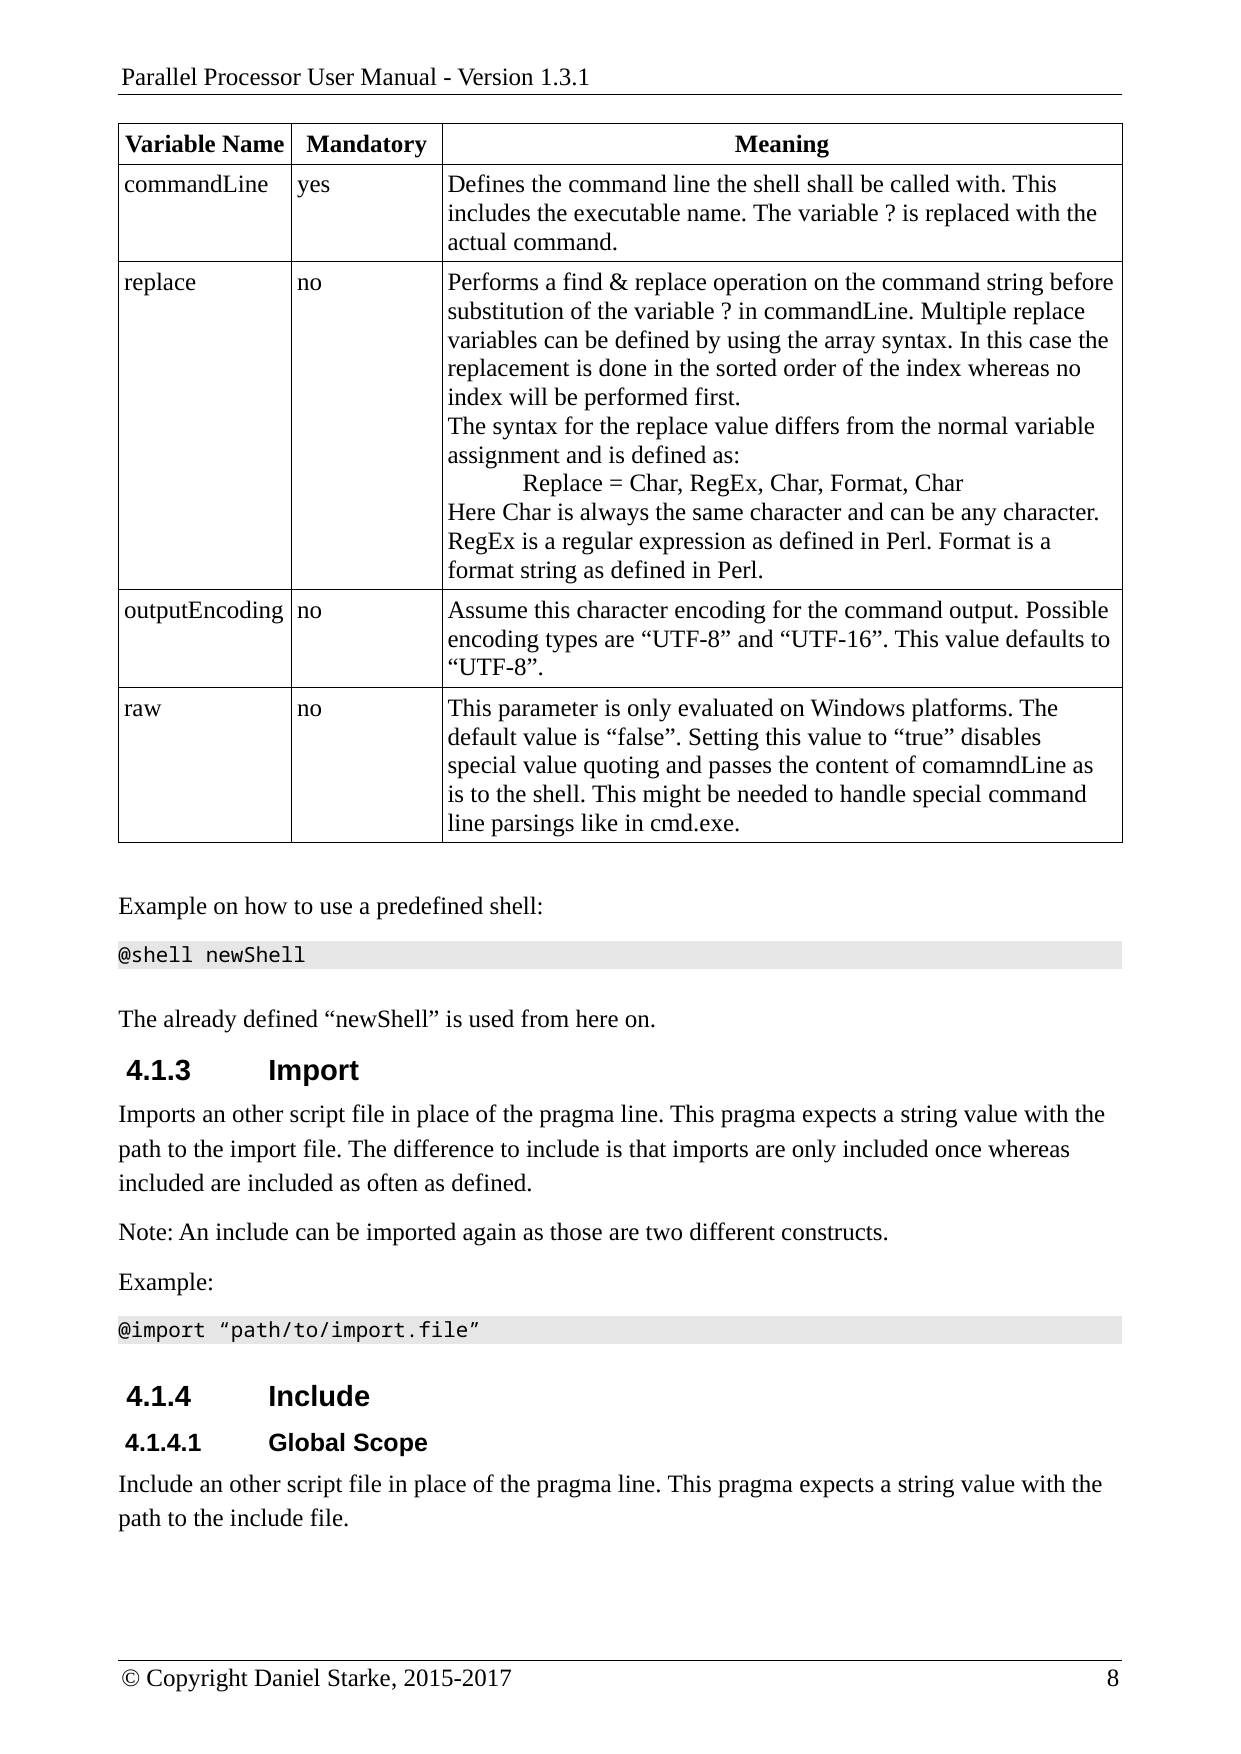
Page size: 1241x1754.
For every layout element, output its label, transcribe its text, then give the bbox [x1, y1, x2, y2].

table_cell Performs a find & replace operation on the command string before substitution of the variable ? in commandLine. Multiple replace variables can be defined by using the array syntax. In this case the replacement is done in the sorted order of the index whereas no index will be performed first. The syntax for the replace value differs from the normal variable assignment and is defined as: Replace = Char, RegEx, Char, Format, Char Here Char is always the same character and can be any character. RegEx is a regular expression as defined in Perl. Format is a format string as defined in Perl. [443, 262, 1122, 589]
table_cell Assume this character encoding for the command output. Possible encoding types are “UTF-8” and “UTF-16”. This value defaults to “UTF-8”. [443, 590, 1122, 687]
text Include an other script file in place of the pragma line. This pragma expects a string value with the path to the include file. [118, 1469, 1122, 1532]
table_cell no [292, 590, 442, 687]
text Imports an other script file in place of the pragma line. This pragma expects a string value with the path to the import file. The difference to include is that imports are only included once whereas included are included as often as defined. [118, 1099, 1122, 1197]
text @import “path/to/import.file” [118, 1316, 1122, 1344]
subtitle Import [118, 1053, 1122, 1087]
subtitle Include [118, 1379, 1122, 1413]
table_cell raw [119, 688, 291, 842]
table_cell no [292, 688, 442, 842]
table_cell outputEncoding [119, 590, 291, 687]
text Example on how to use a predefined shell: [118, 891, 1122, 920]
text The already defined “newShell” is used from here on. [118, 1004, 1122, 1033]
table_cell replace [119, 262, 291, 589]
table_header Meaning [443, 124, 1122, 163]
text Note: An include can be imported again as those are two different constructs. [118, 1217, 1122, 1246]
subtitle Global Scope [118, 1428, 1122, 1457]
table_cell yes [292, 165, 442, 261]
table_cell no [292, 262, 442, 589]
text Example: [118, 1267, 1122, 1295]
table_cell commandLine [119, 165, 291, 261]
text @shell newShell [118, 941, 1122, 969]
table_header Mandatory [292, 124, 442, 163]
table_header Variable Name [119, 124, 291, 163]
table_cell Defines the command line the shell shall be called with. This includes the executable name. The variable ? is replaced with the actual command. [443, 165, 1122, 261]
table_cell This parameter is only evaluated on Windows platforms. The default value is “false”. Setting this value to “true” disables special value quoting and passes the content of comamndLine as is to the shell. This might be needed to handle special command line parsings like in cmd.exe. [443, 688, 1122, 842]
